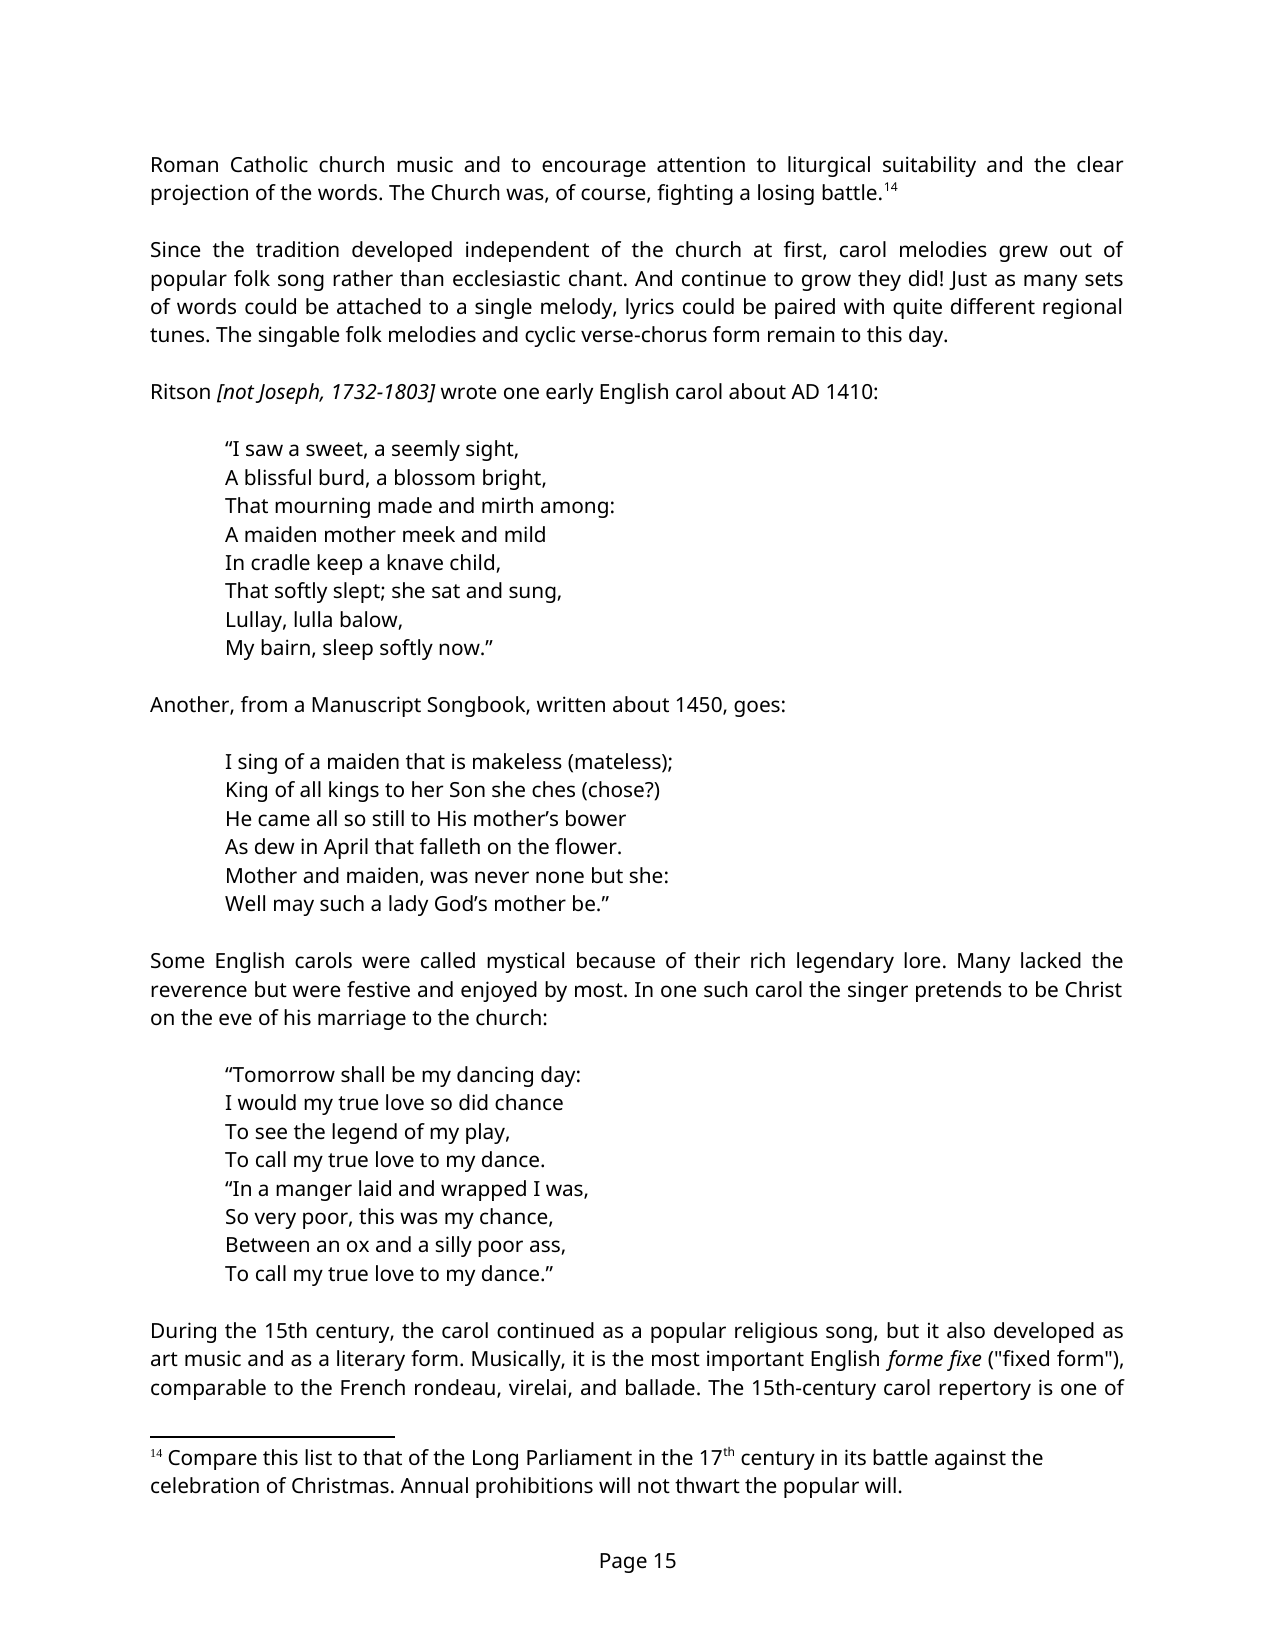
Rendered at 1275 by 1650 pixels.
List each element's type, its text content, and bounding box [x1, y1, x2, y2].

text Since the tradition developed independent of the church at first, carol melodies grew out of popular folk song rather than ecclesiastic chant. And continue to grow they did! Just as many sets of words could be attached to a single melody, lyrics could be paired with quite different regional tunes. The singable folk melodies and cyclic verse-chorus form remain to this day. [150, 235, 1125, 349]
text Another, from a Manuscript Songbook, written about 1450, goes: [150, 690, 1125, 719]
text Some English carols were called mystical because of their rich legendary lore. Many lacked the reverence but were festive and enjoyed by most. In one such carol the singer pretends to be Christ on the eve of his marriage to the church: [150, 946, 1125, 1032]
text “I saw a sweet, a seemly sight, A blissful burd, a blossom bright, That mourning made and mirth among: A maiden mother meek and mild In cradle keep a knave child, That softly slept; she sat and sung, Lullay, lulla balow, My bairn, sleep softly now.” [225, 434, 1125, 662]
text Compare this list to that of the Long Parliament in the 17th century in its battle against the celebration of Christmas. Annual prohibitions will not thwart the popular will. [150, 1443, 1125, 1500]
text “In a manger laid and wrapped I was, So very poor, this was my chance, Between an ox and a silly poor ass, To call my true love to my dance.” [225, 1174, 1125, 1287]
text Roman Catholic church music and to encourage attention to liturgical suitability and the clear projection of the words. The Church was, of course, fighting a losing battle. [150, 150, 1125, 207]
text During the 15th century, the carol continued as a popular religious song, but it also developed as art music and as a literary form. Musically, it is the most important English forme fixe ("fixed form"), comparable to the French rondeau, virelai, and ballade. The 15th-century carol repertory is one of [150, 1316, 1125, 1401]
text I sing of a maiden that is makeless (mateless); King of all kings to her Son she ches (chose?) He came all so still to His mother’s bower As dew in April that falleth on the flower. Mother and maiden, was never none but she: Well may such a lady God’s mother be.” [225, 747, 1125, 918]
text “Tomorrow shall be my dancing day: I would my true love so did chance To see the legend of my play, To call my true love to my dance. [225, 1060, 1125, 1174]
text Ritson [not Joseph, 1732-1803] wrote one early English carol about AD 1410: [150, 377, 1125, 406]
